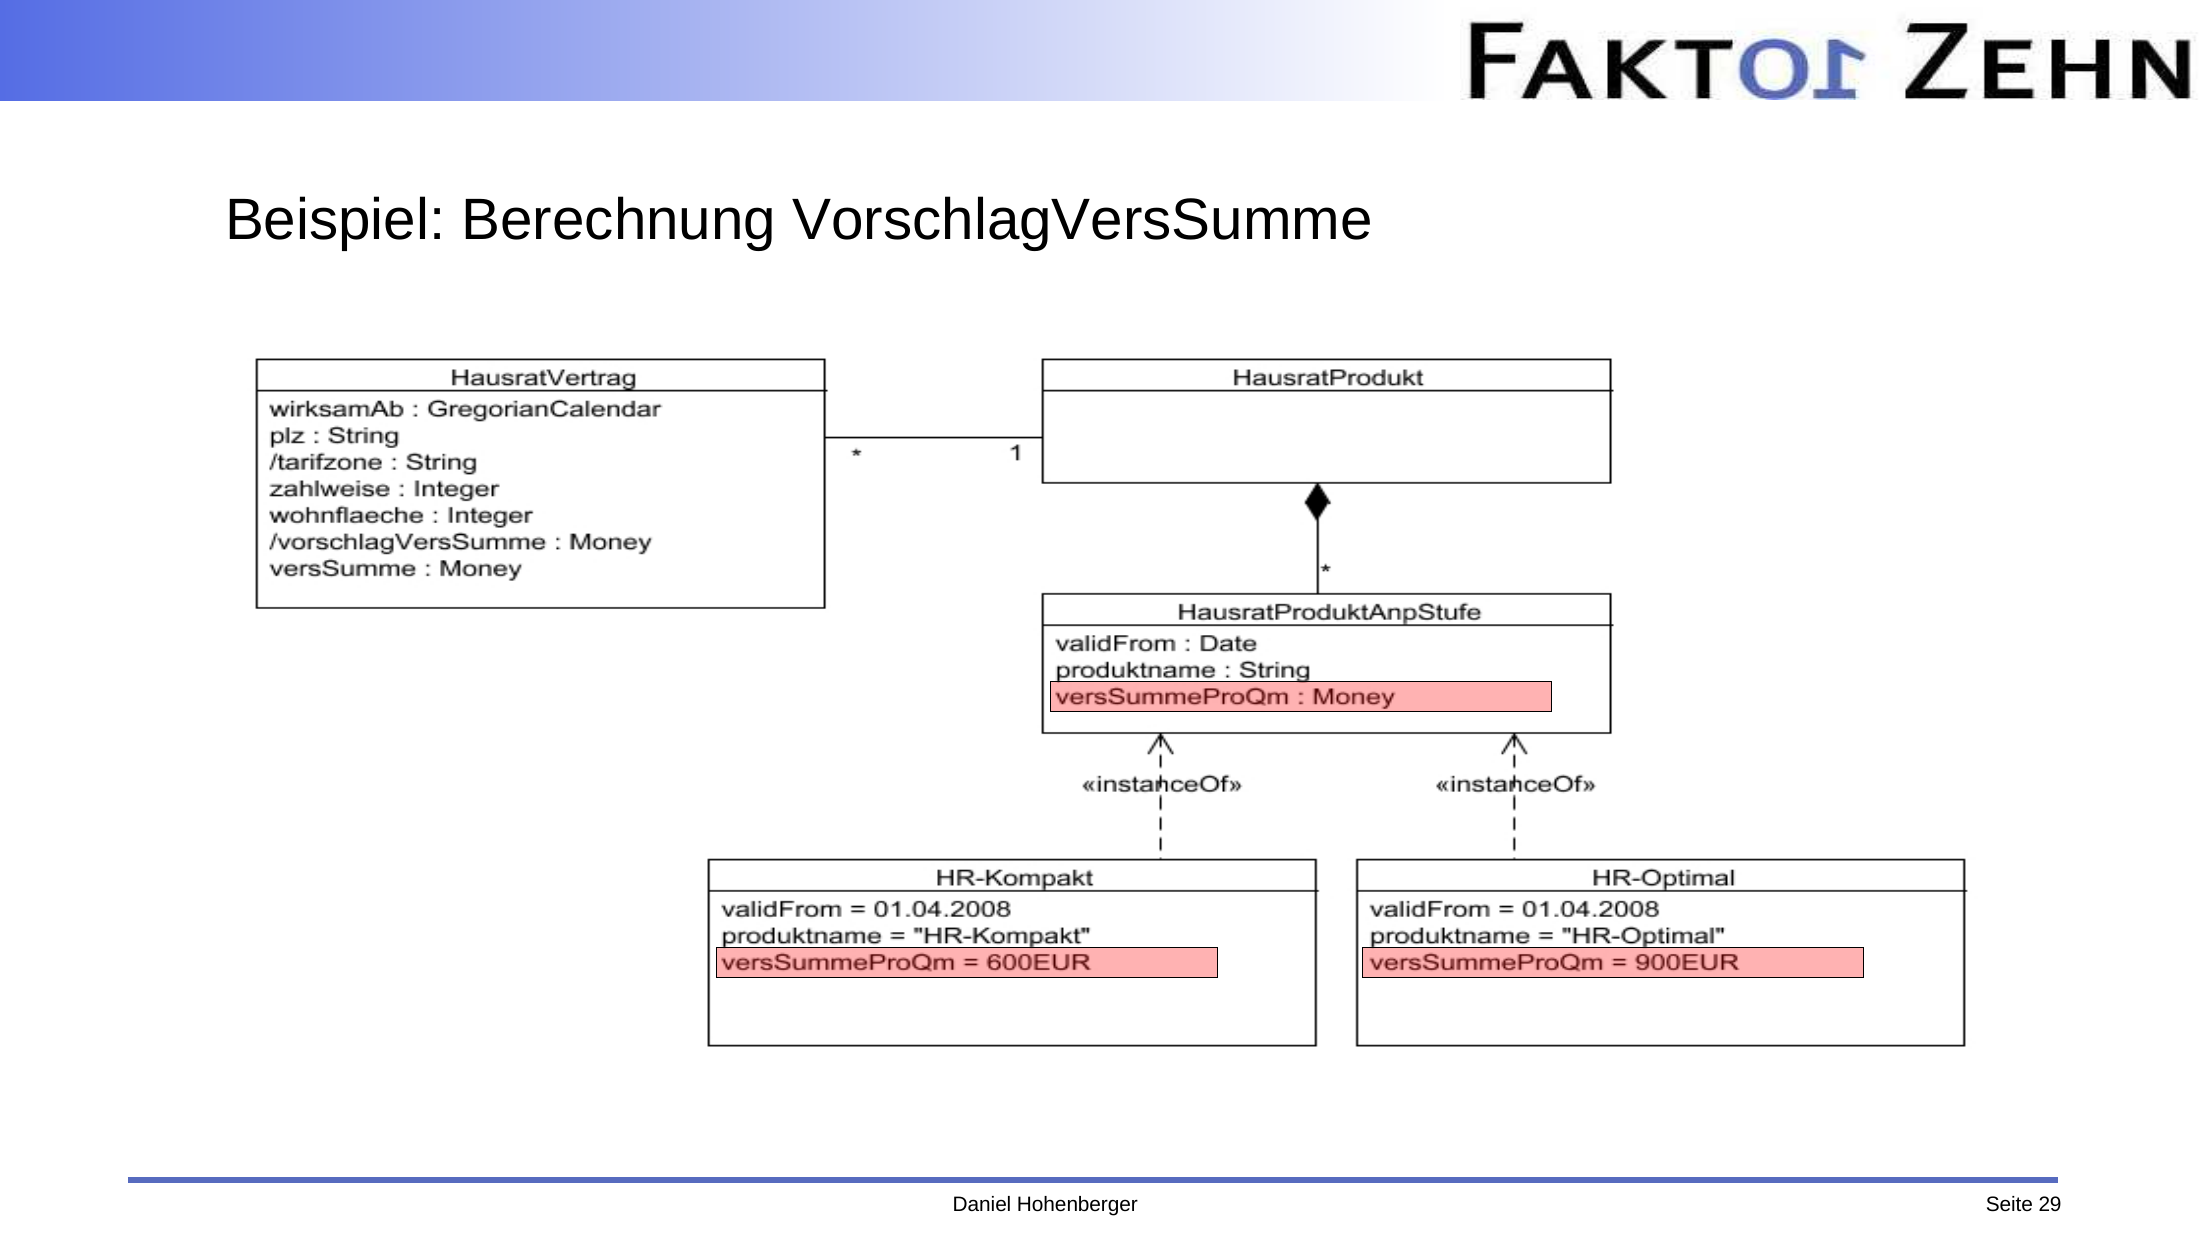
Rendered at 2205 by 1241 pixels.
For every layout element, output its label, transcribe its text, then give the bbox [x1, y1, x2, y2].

title Beispiel: Berechnung VorschlagVersSumme [225, 142, 1981, 296]
text_box [1362, 947, 1864, 978]
picture [1460, 7, 2202, 100]
picture [217, 312, 2005, 1078]
text_box [716, 947, 1218, 978]
text_box [1050, 681, 1552, 712]
